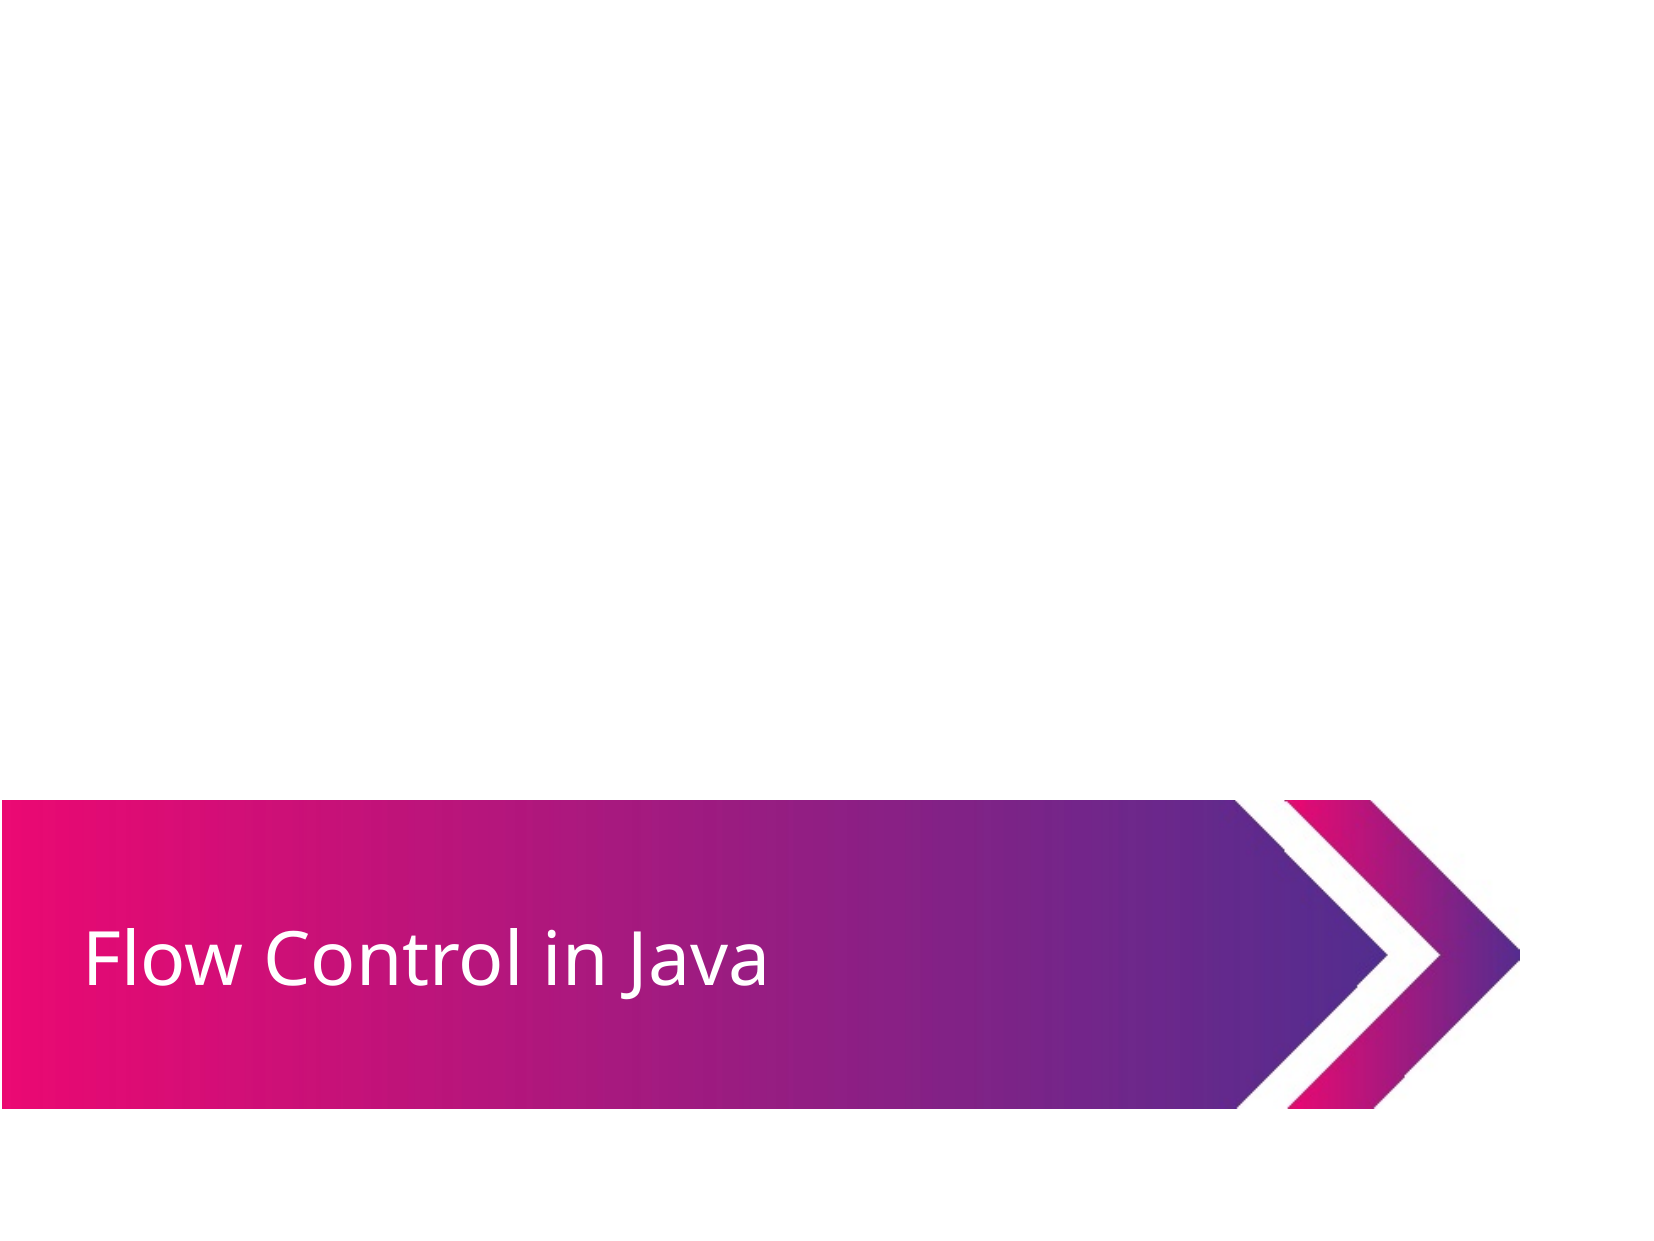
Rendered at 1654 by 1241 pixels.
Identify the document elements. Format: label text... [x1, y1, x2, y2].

picture [2, 800, 1520, 1109]
title Flow Control in Java [82, 852, 1396, 1060]
